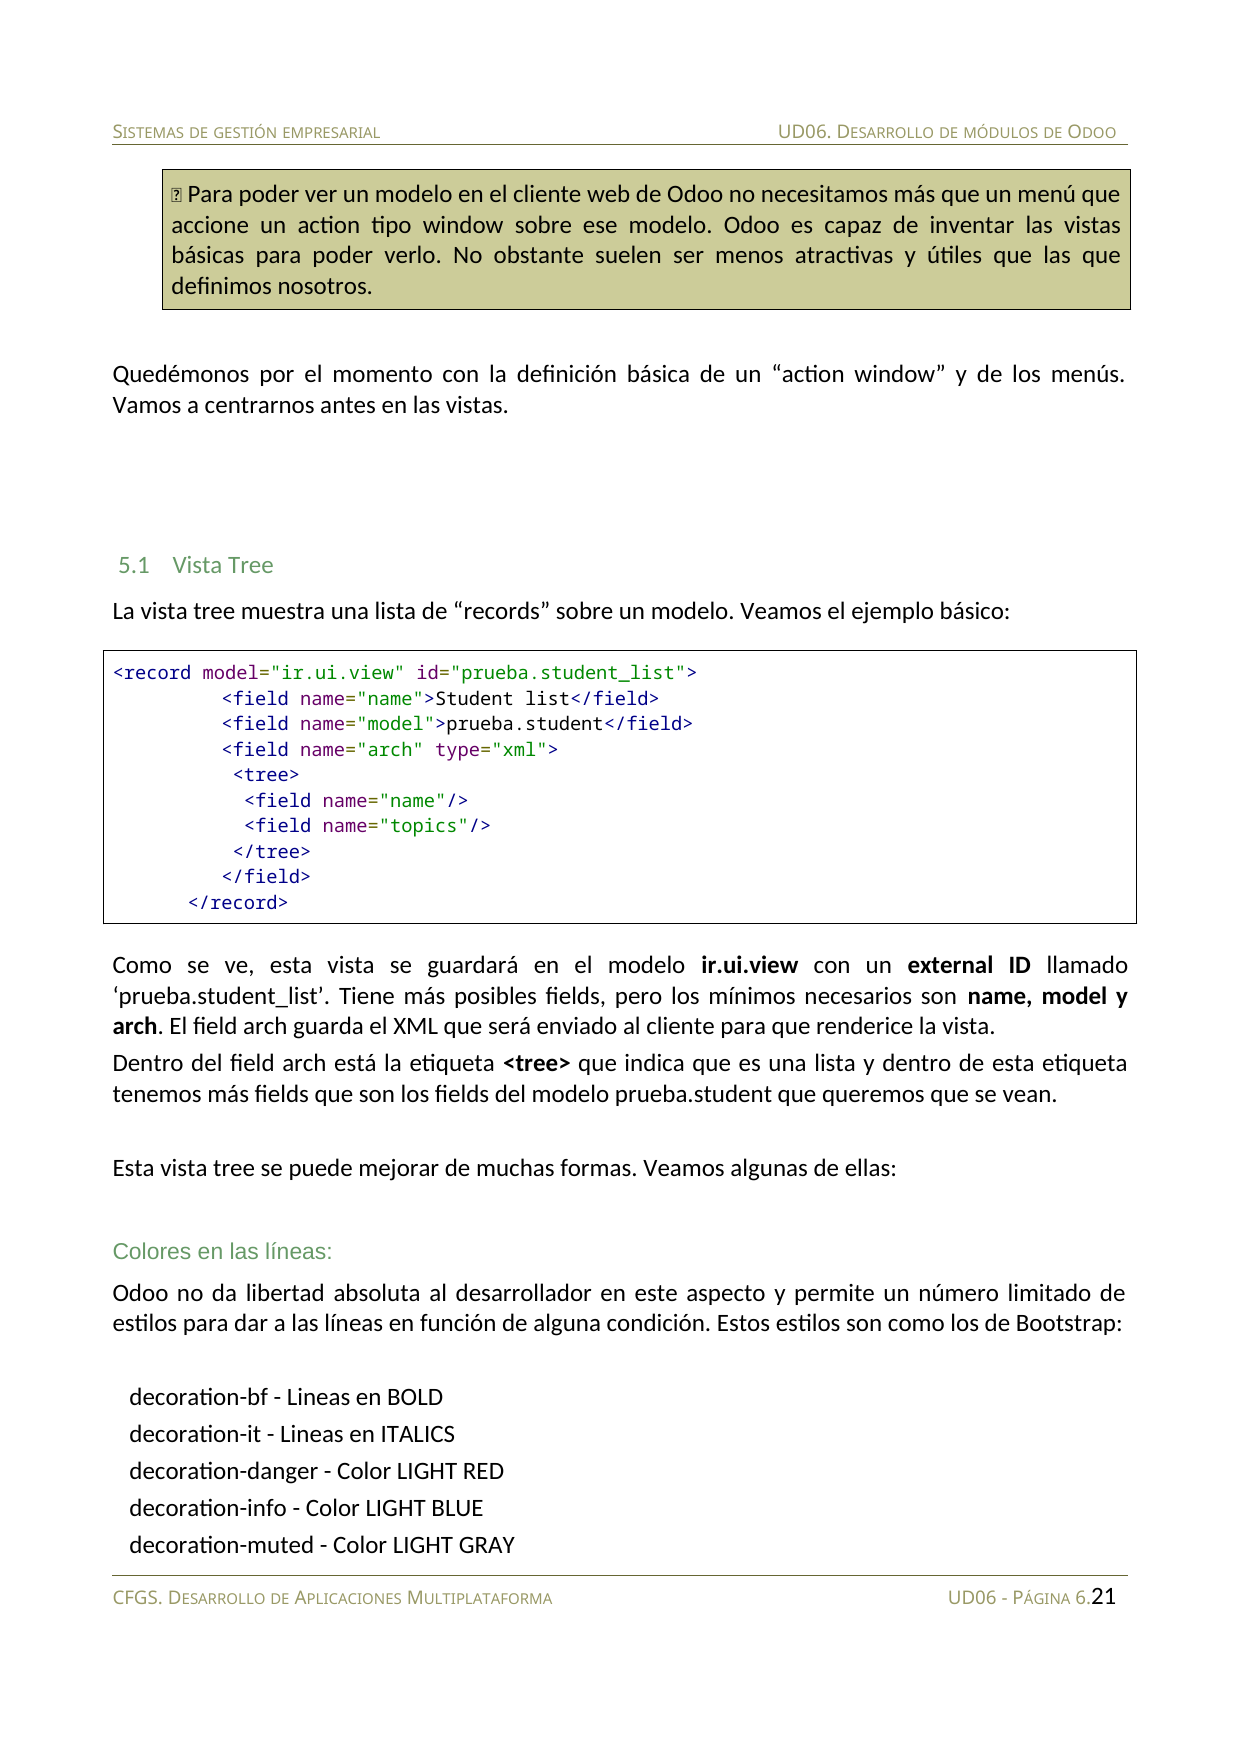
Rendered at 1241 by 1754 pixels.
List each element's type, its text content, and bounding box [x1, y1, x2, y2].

text Odoo no da libertad absoluta al desarrollador en este aspecto y permite un número limitado de estilos para dar a las líneas en función de alguna condición. Estos estilos son como los de Bootstrap: [112, 1277, 1128, 1338]
text 💬 Para poder ver un modelo en el cliente web de Odoo no necesitamos más que un menú que accione un action tipo window sobre ese modelo. Odoo es capaz de inventar las vistas básicas para poder verlo. No obstante suelen ser menos atractivas y útiles que las que definimos nosotros. [163, 170, 1130, 309]
text La vista tree muestra una lista de “records” sobre un modelo. Veamos el ejemplo básico: [112, 595, 1128, 625]
text decoration-it - Lineas en ITALICS [112, 1418, 1128, 1449]
subtitle Vista Tree [112, 549, 1128, 580]
text decoration-info - Color LIGHT BLUE [112, 1492, 1128, 1523]
text Como se ve, esta vista se guardará en el modelo ir.ui.view con un external ID llamado ‘prueba.student_list’. Tiene más posibles fields, pero los mínimos necesarios son name, model y arch. El field arch guarda el XML que será enviado al cliente para que renderice la vista. [112, 949, 1128, 1041]
text decoration-bf - Lineas en BOLD [112, 1381, 1128, 1412]
text Quedémonos por el momento con la definición básica de un “action window” y de los menús. Vamos a centrarnos antes en las vistas. [112, 359, 1128, 420]
text decoration-muted - Color LIGHT GRAY [112, 1529, 1128, 1560]
text Dentro del field arch está la etiqueta <tree> que indica que es una lista y dentro de esta etiqueta tenemos más fields que son los fields del modelo prueba.student que queremos que se vean. [112, 1047, 1128, 1108]
subtitle Colores en las líneas: [112, 1238, 1128, 1264]
text Esta vista tree se puede mejorar de muchas formas. Veamos algunas de ellas: [112, 1152, 1128, 1182]
text <record model="ir.ui.view" id="prueba.student_list"> <field name="name">Student list</field> <field name="model">prueba.student</field> <field name="arch" type="xml"> <tree> <field name="name"/> <field name="topics"/> </tree> </field> </record> [104, 651, 1136, 923]
text decoration-danger - Color LIGHT RED [112, 1455, 1128, 1486]
